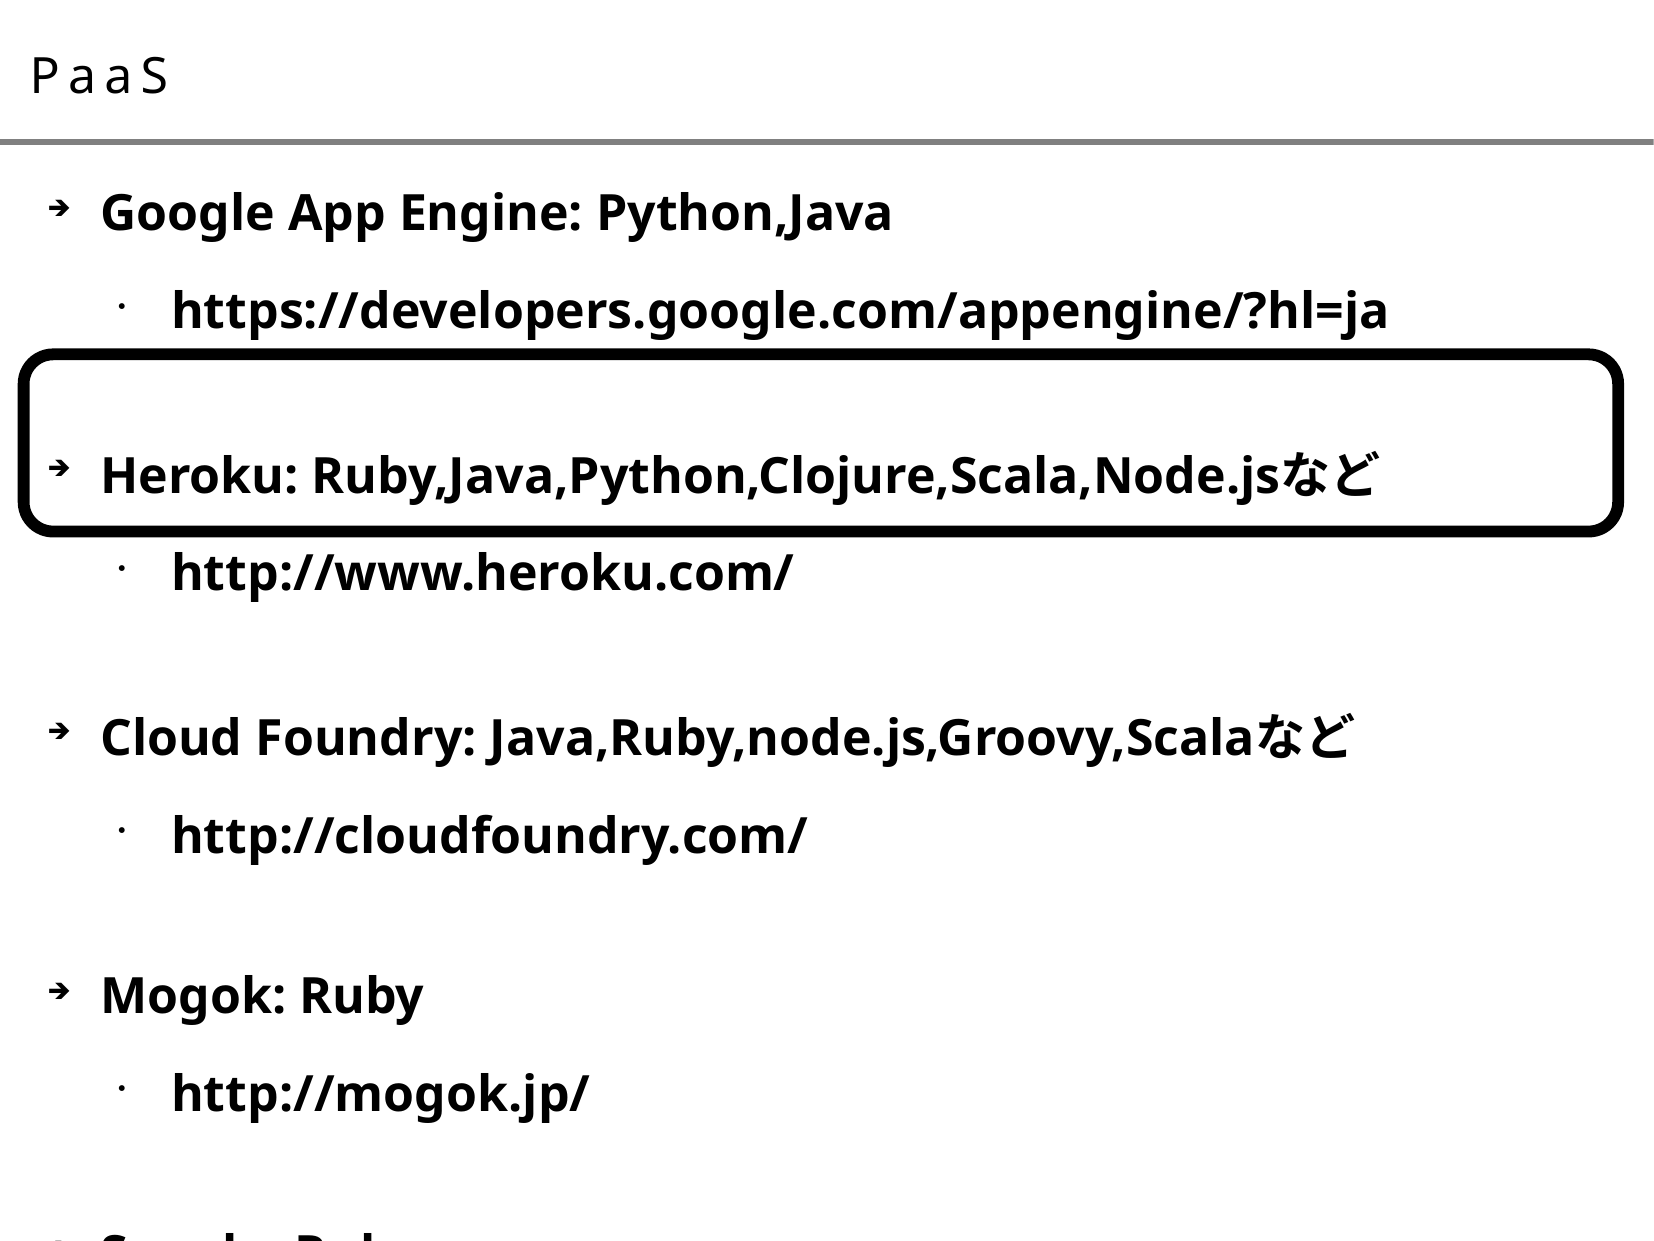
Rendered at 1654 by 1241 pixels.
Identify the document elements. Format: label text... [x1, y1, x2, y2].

title PaaS [29, 29, 1625, 119]
list Google App Engine: Python,Java https://developers.google.com/appengine/?hl=ja Heroku: Ruby,Java,Python,Clojure,Scala,Node.jsなど http://www.heroku.com/ Cloud Foundry: Java,Ruby,node.js,Groovy,Scalaなど http://cloudfoundry.com/ Mogok: Ruby http://mogok.jp/ Squale: Ruby http://sqale.jp/ [30, 361, 1612, 525]
list Google App Engine: Python,Java https://developers.google.com/appengine/?hl=ja Heroku: Ruby,Java,Python,Clojure,Scala,Node.jsなど http://www.heroku.com/ Cloud Foundry: Java,Ruby,node.js,Groovy,Scalaなど http://cloudfoundry.com/ Mogok: Ruby http://mogok.jp/ Squale: Ruby http://sqale.jp/ [29, 504, 1625, 1152]
list Google App Engine: Python,Java https://developers.google.com/appengine/?hl=ja Heroku: Ruby,Java,Python,Clojure,Scala,Node.jsなど http://www.heroku.com/ Cloud Foundry: Java,Ruby,node.js,Groovy,Scalaなど http://cloudfoundry.com/ Mogok: Ruby http://mogok.jp/ Squale: Ruby http://sqale.jp/ [29, 177, 1625, 382]
